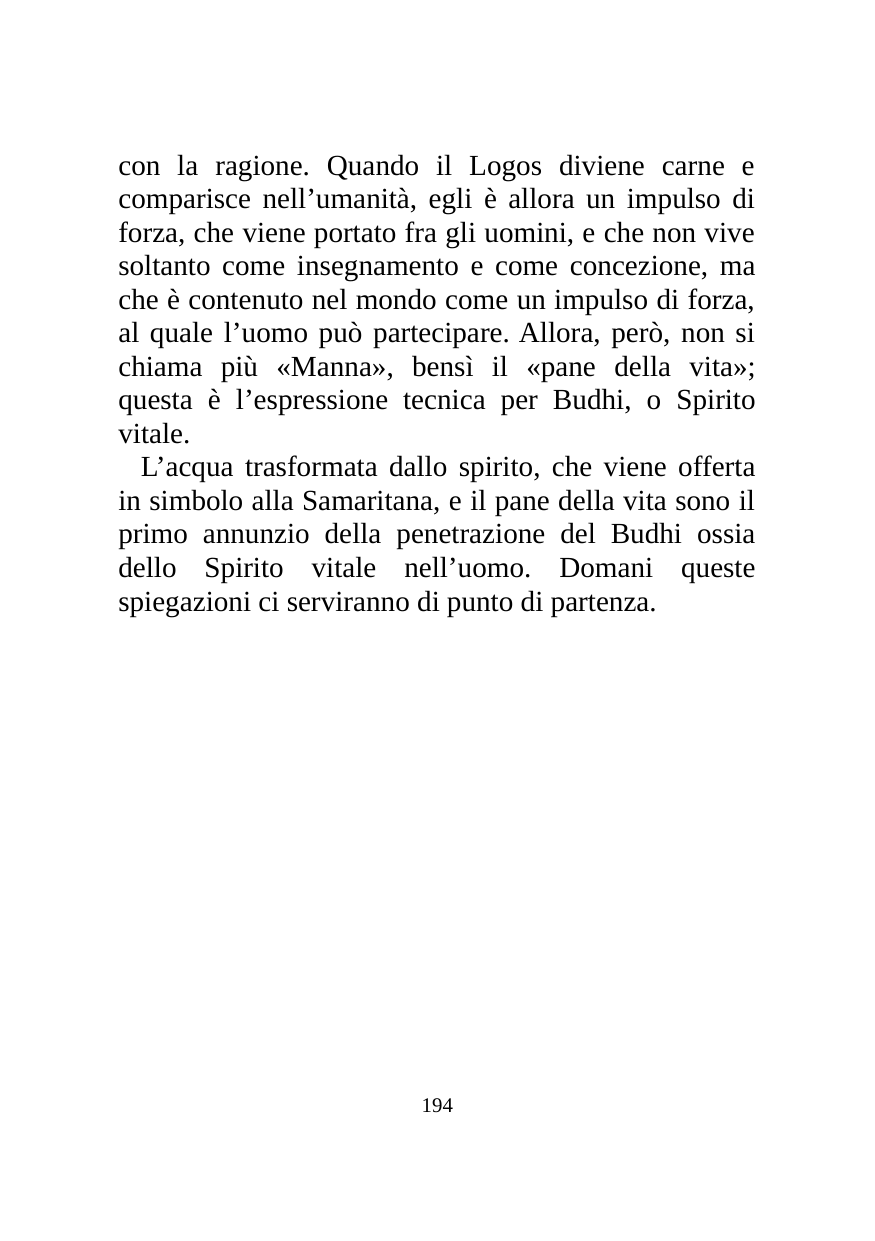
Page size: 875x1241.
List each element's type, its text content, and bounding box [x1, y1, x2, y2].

text L’acqua trasformata dallo spirito, che viene offerta in simbolo alla Samaritana, e il pane della vita sono il primo annunzio della penetrazione del Budhi ossia dello Spirito vitale nell’uomo. Domani queste spiegazioni ci serviranno di punto di partenza. [118, 449, 756, 617]
text con la ragione. Quando il Logos diviene carne e comparisce nell’umanità, egli è allora un impulso di forza, che viene portato fra gli uomini, e che non vive soltanto come insegnamento e come concezione, ma che è contenuto nel mondo come un impulso di forza, al quale l’uomo può partecipare. Allora, però, non si chiama più «Manna», bensì il «pane della vita»; questa è l’espressione tecnica per Budhi, o Spirito vitale. [118, 148, 756, 449]
